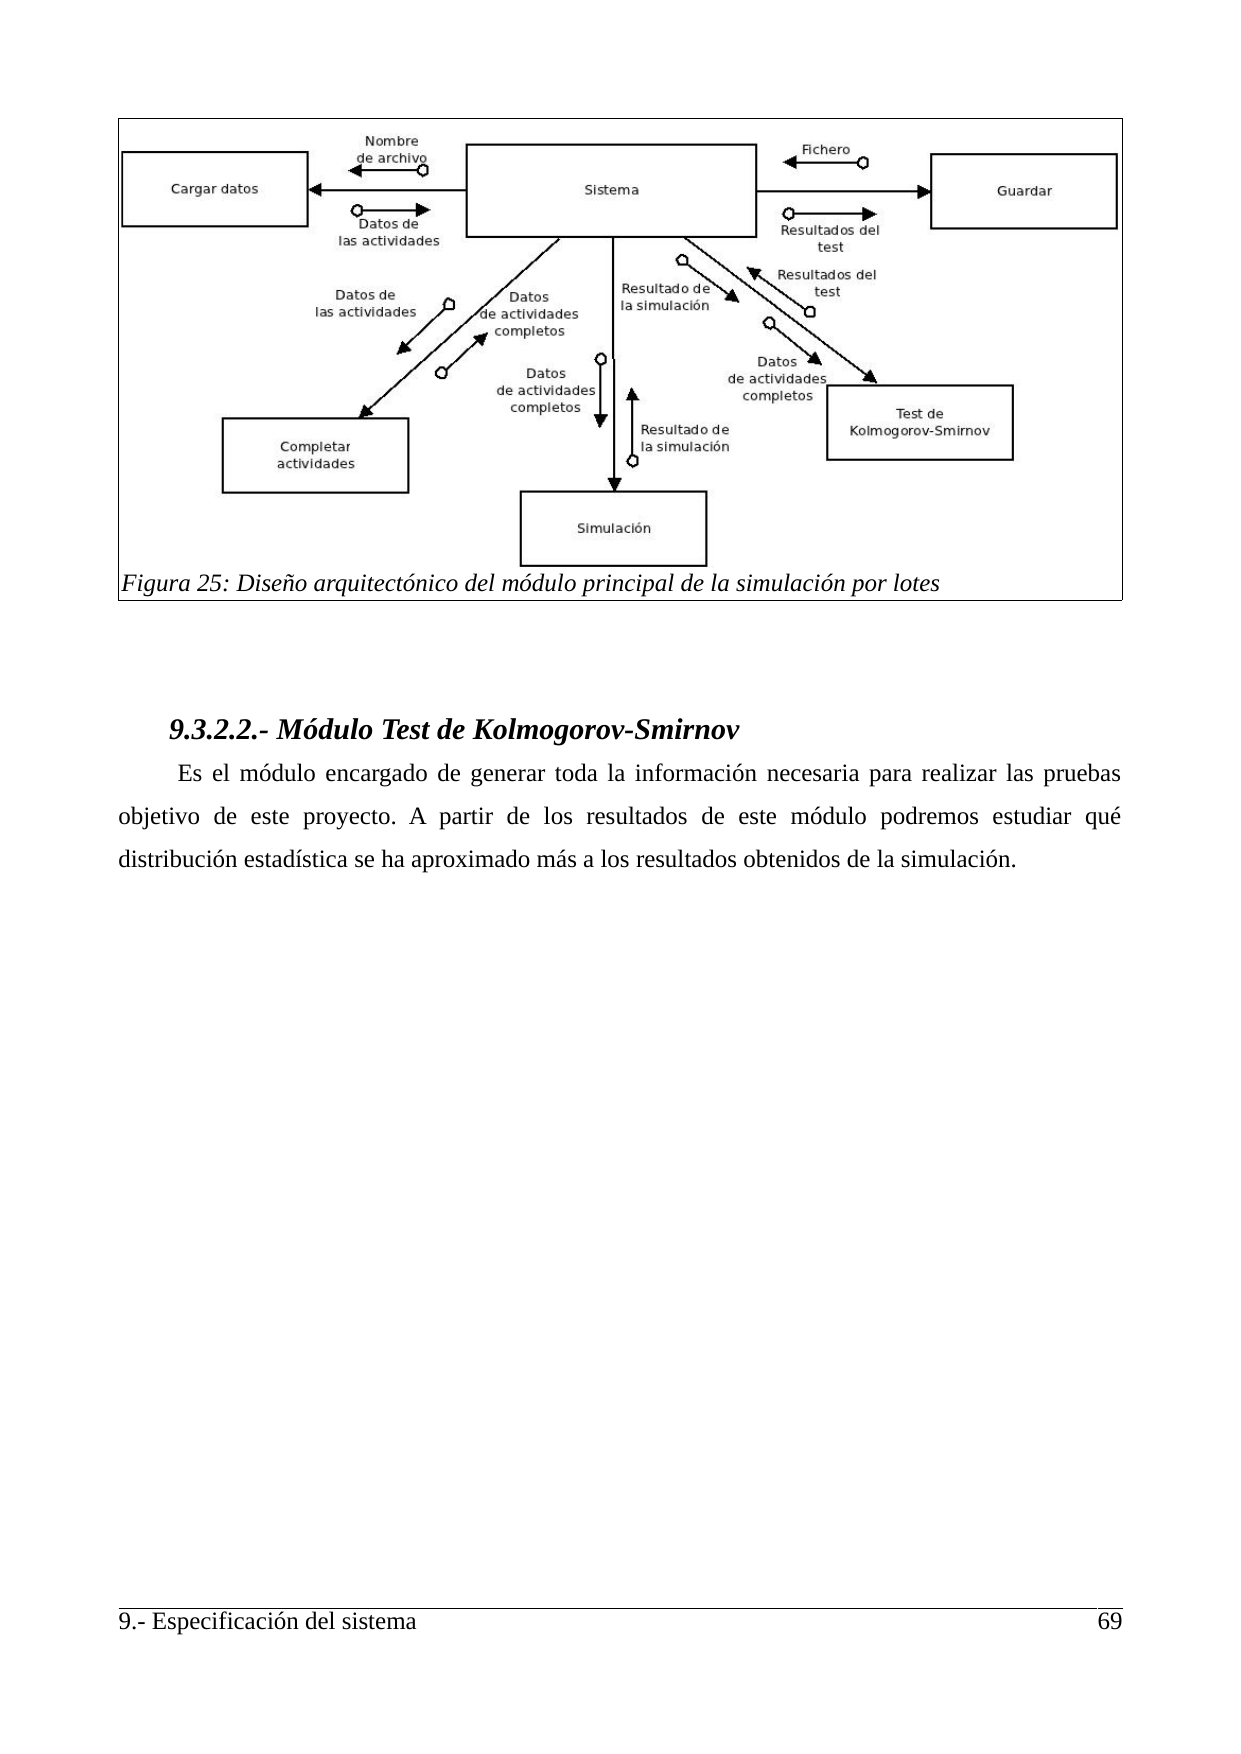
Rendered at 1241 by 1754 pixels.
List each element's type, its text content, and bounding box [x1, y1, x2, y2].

text Es el módulo encargado de generar toda la información necesaria para realizar las pruebas objetivo de este proyecto. A partir de los resultados de este módulo podremos estudiar qué distribución estadística se ha aproximado más a los resultados obtenidos de la simulación. [118, 758, 1122, 873]
text Figura 25: Diseño arquitectónico del módulo principal de la simulación por lotes [121, 568, 1119, 597]
subtitle 9.3.2.2.- Módulo Test de Kolmogorov-Smirnov [163, 711, 1122, 746]
picture [121, 133, 1120, 568]
